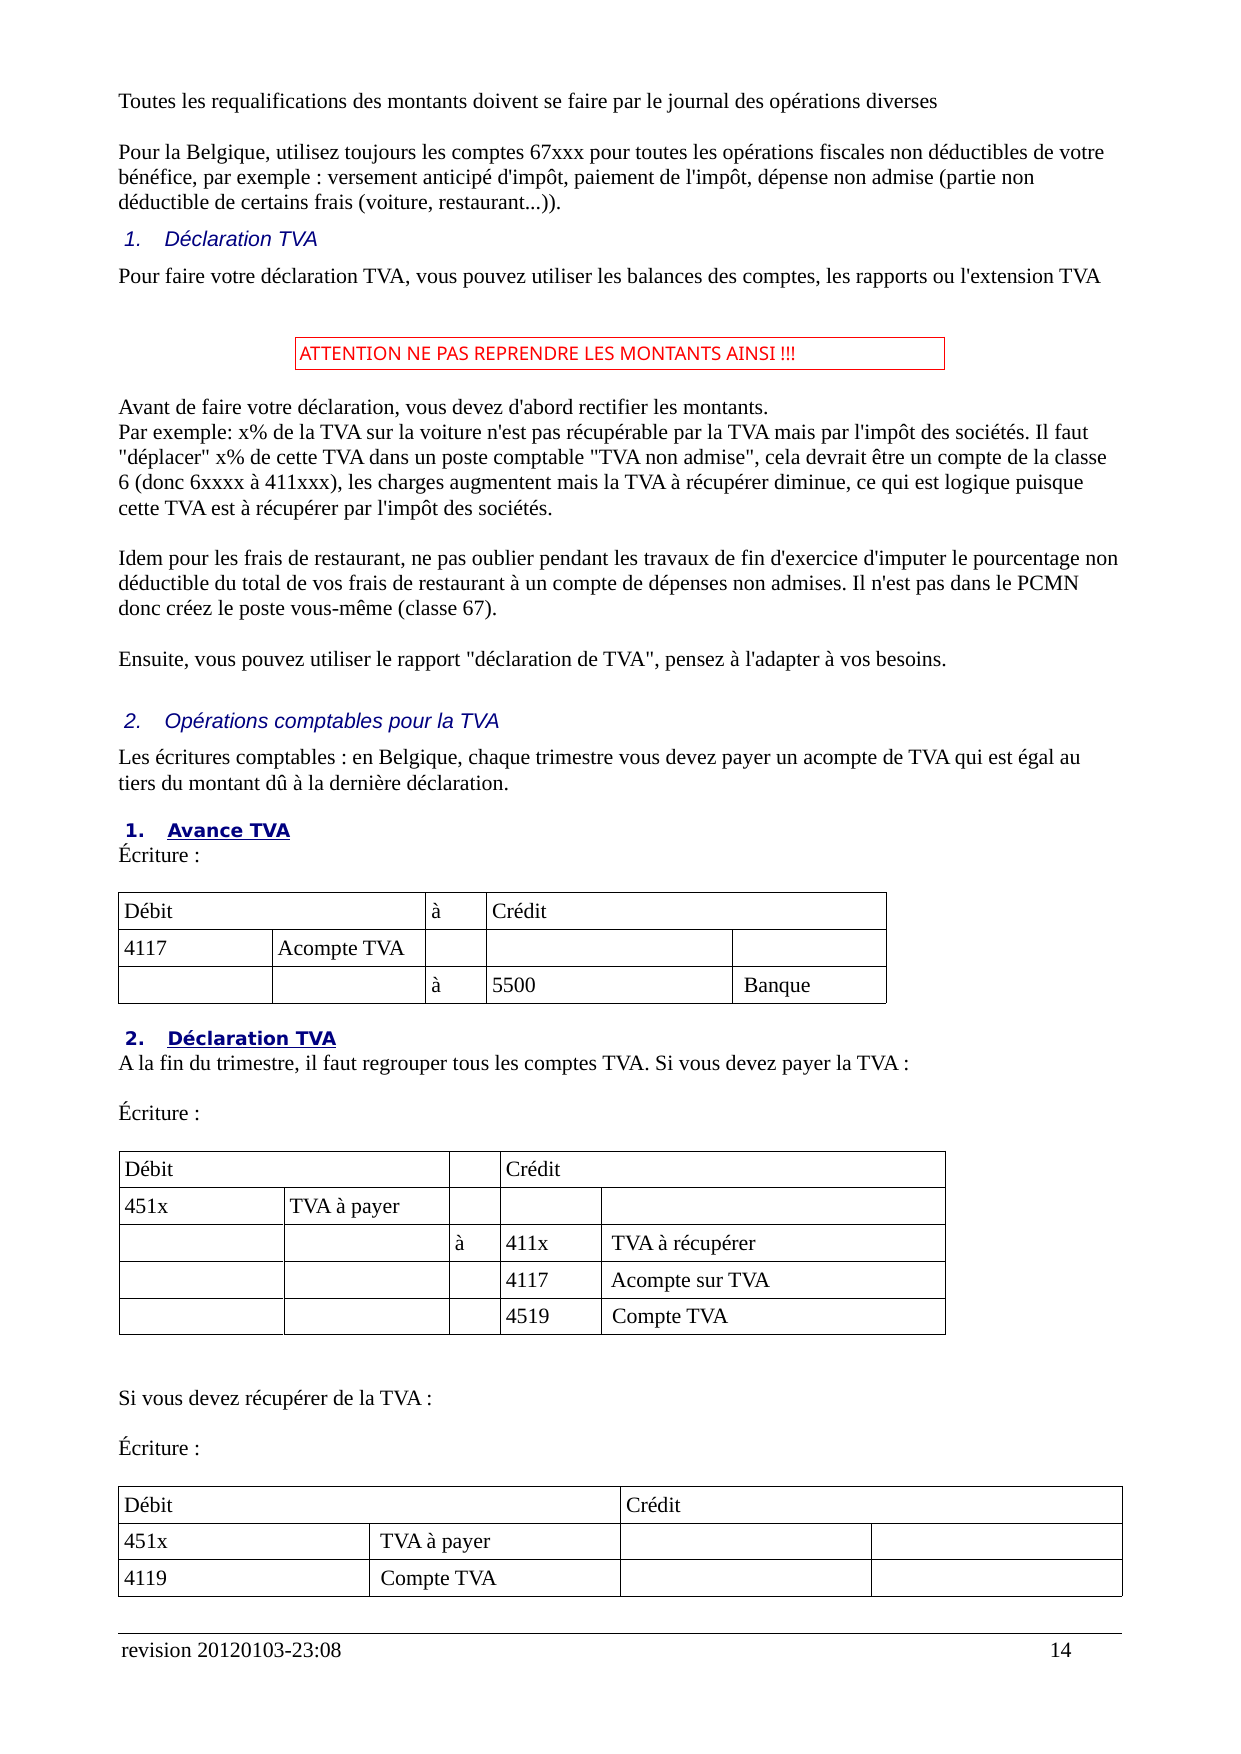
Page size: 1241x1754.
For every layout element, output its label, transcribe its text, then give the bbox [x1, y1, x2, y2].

subtitle Avance TVA [118, 820, 1122, 842]
text Par exemple: x% de la TVA sur la voiture n'est pas récupérable par la TVA mais par l'impôt des sociétés. Il faut "déplacer" x% de cette TVA dans un poste comptable "TVA non admise", cela devrait être un compte de la classe 6 (donc 6xxxx à 411xxx), les charges augmentent mais la TVA à récupérer diminue, ce qui est logique puisque cette TVA est à récupérer par l'impôt des sociétés. [118, 419, 1122, 520]
table_cell 4519 [501, 1299, 601, 1334]
subtitle Déclaration TVA [118, 1028, 1122, 1050]
table_cell Acompte TVA [273, 930, 425, 966]
table_cell [120, 1225, 283, 1261]
text Toutes les requalifications des montants doivent se faire par le journal des opérations diverses [118, 88, 1122, 114]
text Les écritures comptables : en Belgique, chaque trimestre vous devez payer un acompte de TVA qui est égal au tiers du montant dû à la dernière déclaration. [118, 744, 1122, 795]
table_header Crédit [621, 1487, 1122, 1523]
table_cell Banque [733, 967, 886, 1003]
table_header [450, 1152, 500, 1187]
table_cell [426, 930, 486, 966]
table_cell TVA à récupérer [602, 1225, 945, 1261]
table_cell 4117 [501, 1262, 601, 1298]
table_header Débit [119, 1487, 620, 1523]
table_cell 5500 [487, 967, 732, 1003]
text Pour la Belgique, utilisez toujours les comptes 67xxx pour toutes les opérations fiscales non déductibles de votre bénéfice, par exemple : versement anticipé d'impôt, paiement de l'impôt, dépense non admise (partie non déductible de certains frais (voiture, restaurant...)). [118, 139, 1122, 214]
table_cell à [450, 1225, 500, 1261]
table_header Crédit [501, 1152, 945, 1187]
table_cell [872, 1524, 1122, 1559]
table_cell TVA à payer [285, 1188, 449, 1224]
table_cell TVA à payer [370, 1524, 620, 1559]
table_cell [602, 1188, 945, 1224]
table_header Débit [119, 893, 425, 929]
text Si vous devez récupérer de la TVA : [118, 1385, 1122, 1410]
table_cell [273, 967, 425, 1003]
table_cell 451x [119, 1524, 369, 1559]
table_cell 411x [501, 1225, 601, 1261]
table_cell [120, 1299, 283, 1334]
table_cell [285, 1262, 449, 1298]
table_cell [621, 1560, 871, 1596]
table_header Crédit [487, 893, 886, 929]
table_cell [450, 1299, 500, 1334]
subtitle Déclaration TVA [118, 226, 1122, 251]
table_header à [426, 893, 486, 929]
table_cell [450, 1262, 500, 1298]
table_cell [120, 1262, 283, 1298]
text Avant de faire votre déclaration, vous devez d'abord rectifier les montants. [118, 394, 1122, 419]
text Écriture : [118, 1435, 1122, 1461]
text A la fin du trimestre, il faut regrouper tous les comptes TVA. Si vous devez payer la TVA : [118, 1050, 1122, 1075]
text Idem pour les frais de restaurant, ne pas oublier pendant les travaux de fin d'exercice d'imputer le pourcentage non déductible du total de vos frais de restaurant à un compte de dépenses non admises. Il n'est pas dans le PCMN donc créez le poste vous-même (classe 67). [118, 545, 1122, 621]
text Écriture : [118, 842, 1122, 867]
text ATTENTION NE PAS REPRENDRE LES MONTANTS AINSI !!! [296, 338, 944, 369]
text Ensuite, vous pouvez utiliser le rapport "déclaration de TVA", pensez à l'adapter à vos besoins. [118, 646, 1122, 671]
table_cell [733, 930, 886, 966]
table_cell [487, 930, 732, 966]
subtitle Opérations comptables pour la TVA [118, 708, 1122, 732]
table_cell [872, 1560, 1122, 1596]
table_cell [450, 1188, 500, 1224]
table_cell [119, 967, 272, 1003]
table_cell 451x [120, 1188, 283, 1224]
table_cell [501, 1188, 601, 1224]
text Pour faire votre déclaration TVA, vous pouvez utiliser les balances des comptes, les rapports ou l'extension TVA [118, 263, 1122, 288]
table_header Débit [120, 1152, 449, 1187]
table_cell [621, 1524, 871, 1559]
table_cell 4119 [119, 1560, 369, 1596]
text Écriture : [118, 1100, 1122, 1125]
table_cell Acompte sur TVA [602, 1262, 945, 1298]
table_cell Compte TVA [370, 1560, 620, 1596]
table_cell à [426, 967, 486, 1003]
table_cell 4117 [119, 930, 272, 966]
table_cell [285, 1299, 449, 1334]
table_cell [285, 1225, 449, 1261]
table_cell Compte TVA [602, 1299, 945, 1334]
